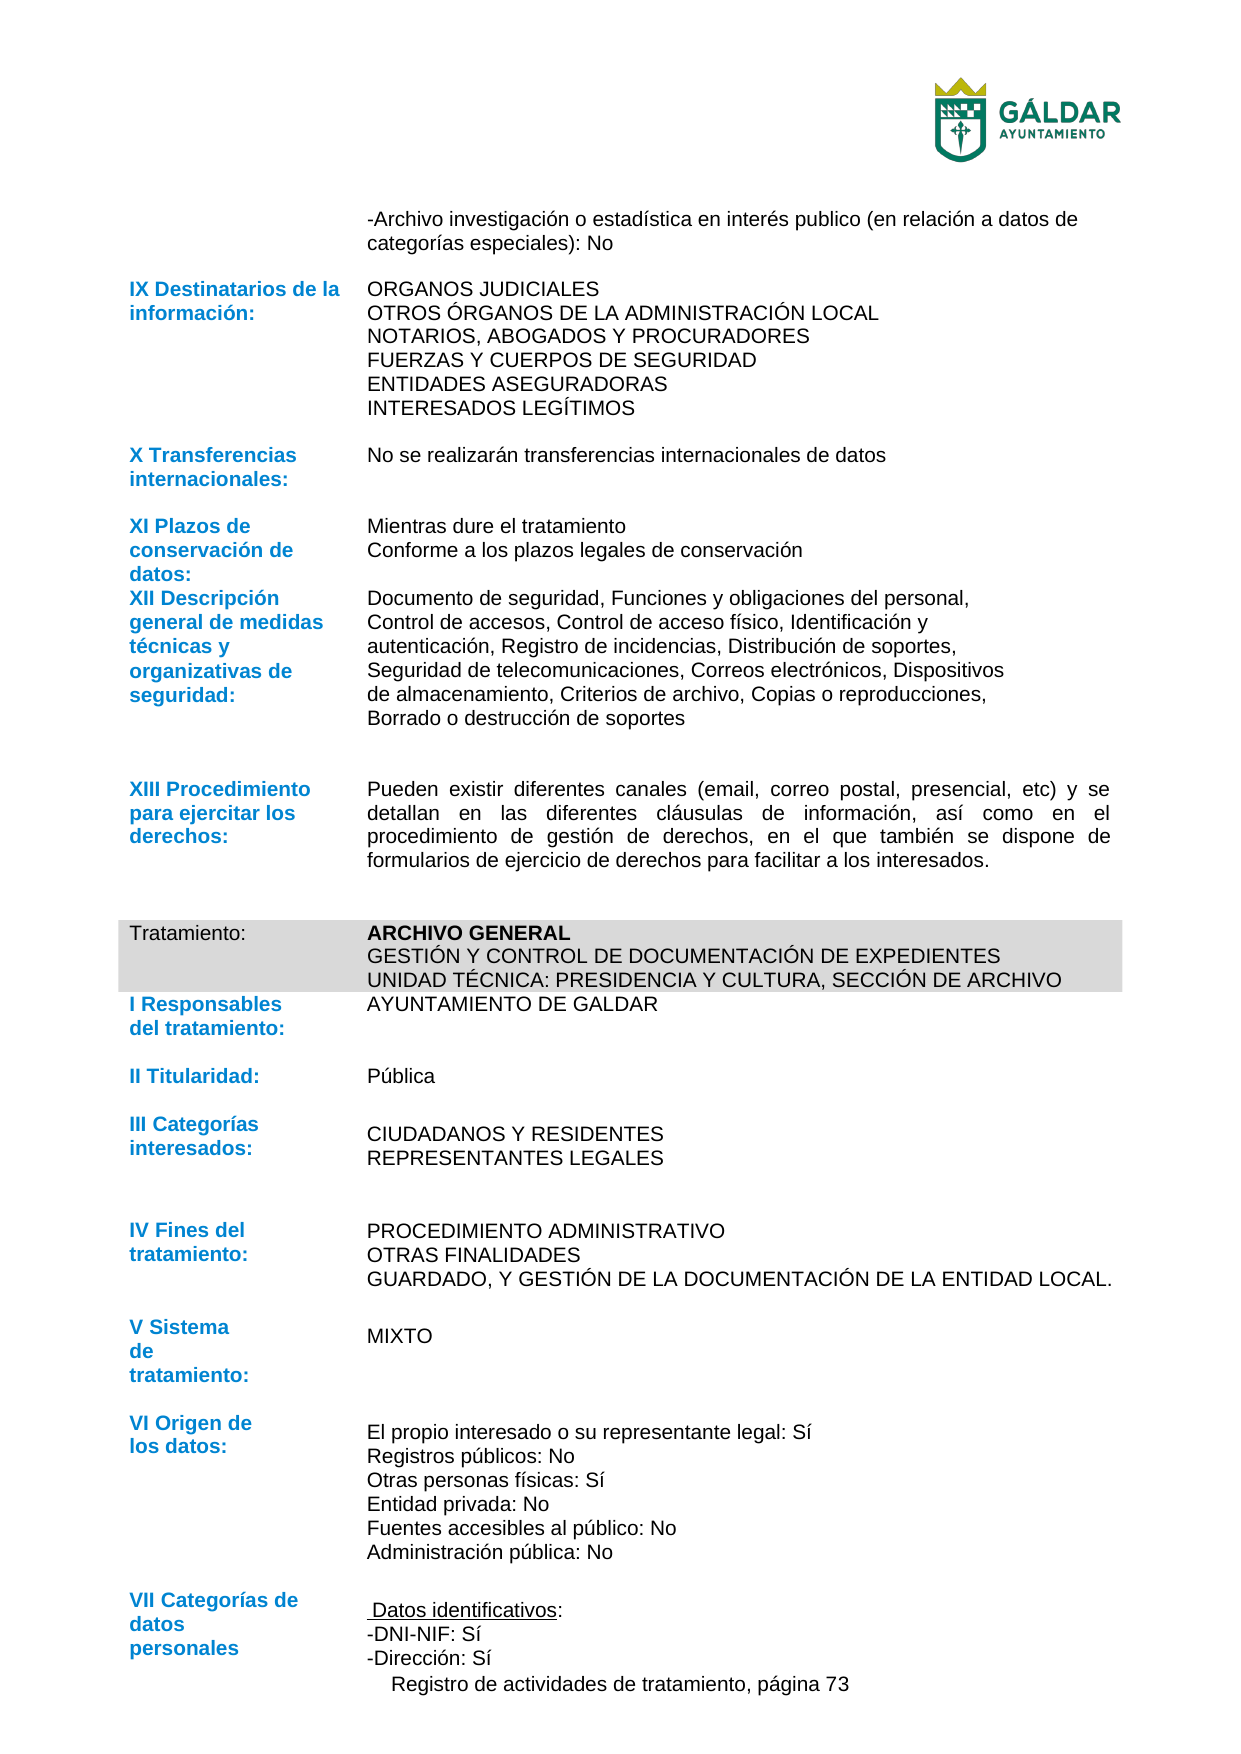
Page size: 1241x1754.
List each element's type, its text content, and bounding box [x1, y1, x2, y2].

table_cell XII Descripción general de medidas técnicas y organizativas de seguridad: [108, 586, 353, 753]
text PROCEDIMIENTO ADMINISTRATIVO OTRAS FINALIDADES [367, 1218, 732, 1266]
text AYUNTAMIENTO DE GALDAR [367, 992, 1142, 1016]
text UNIDAD TÉCNICA: PRESIDENCIA Y CULTURA, SECCIÓN DE ARCHIVO [367, 968, 1142, 992]
table_header -Archivo investigación o estadística en interés publico (en relación a datos de categorías especiales): No [353, 206, 1131, 265]
subtitle Categorías de datos personales [129, 1588, 300, 1660]
text MIXTO [367, 1324, 1142, 1348]
text CIUDADANOS Y RESIDENTES REPRESENTANTES LEGALES [367, 1122, 666, 1169]
text Fuentes accesibles al público: No Administración pública: No [367, 1516, 679, 1564]
table_cell No se realizarán transferencias internacionales de datos [353, 431, 1131, 502]
list Titularidad: Pública [129, 1064, 1142, 1088]
subtitle Responsables del tratamiento: [129, 992, 317, 1040]
subtitle Categorías interesados: [129, 1112, 259, 1160]
table_cell X Transferencias internacionales: [108, 431, 353, 502]
picture [932, 75, 1122, 164]
text GESTIÓN Y CONTROL DE DOCUMENTACIÓN DE EXPEDIENTES [367, 944, 1142, 968]
text Datos identificativos: [367, 1598, 1142, 1622]
table_cell XI Plazos de conservación de datos: [108, 502, 353, 586]
text GUARDADO, Y GESTIÓN DE LA DOCUMENTACIÓN DE LA ENTIDAD LOCAL. [367, 1266, 1142, 1290]
text Tratamiento: ARCHIVO GENERAL [129, 920, 1142, 944]
text El propio interesado o su representante legal: Sí Registros públicos: No [367, 1420, 814, 1468]
table_cell Documento de seguridad, Funciones y obligaciones del personal, Control de accesos, Control de acceso físico, Identificación y autenticación, Registro de incidencias, Distribución de soportes, Seguridad de telecomunicaciones, Correos electrónicos, Dispositivos de almacenamiento, Criterios de archivo, Copias o reproducciones, Borrado o destrucción de soportes [353, 586, 1131, 753]
table_cell Mientras dure el tratamiento Conforme a los plazos legales de conservación [353, 502, 1131, 586]
table_header [108, 206, 353, 265]
subtitle Fines del tratamiento: [129, 1217, 249, 1265]
subtitle Origen de los datos: [129, 1410, 287, 1458]
table_cell Pueden existir diferentes canales (email, correo postal, presencial, etc) y se detallan en las diferentes cláusulas de información, así como en el procedimiento de gestión de derechos, en el que también se dispone de formularios de ejercicio de derechos para facilitar a los interesados. [353, 753, 1131, 872]
text -DNI-NIF: Sí [367, 1622, 1142, 1646]
subtitle Sistema de tratamiento: [129, 1314, 258, 1386]
table_cell IX Destinatarios de la información: [108, 265, 353, 431]
text Otras personas físicas: Sí Entidad privada: No [367, 1468, 607, 1516]
table_cell XIII Procedimiento para ejercitar los derechos: [108, 753, 353, 872]
text -Dirección: Sí [367, 1646, 1142, 1669]
table_cell ORGANOS JUDICIALES OTROS ÓRGANOS DE LA ADMINISTRACIÓN LOCAL NOTARIOS, ABOGADOS Y PROCURADORES FUERZAS Y CUERPOS DE SEGURIDAD ENTIDADES ASEGURADORAS INTERESADOS LEGÍTIMOS [353, 265, 1131, 431]
